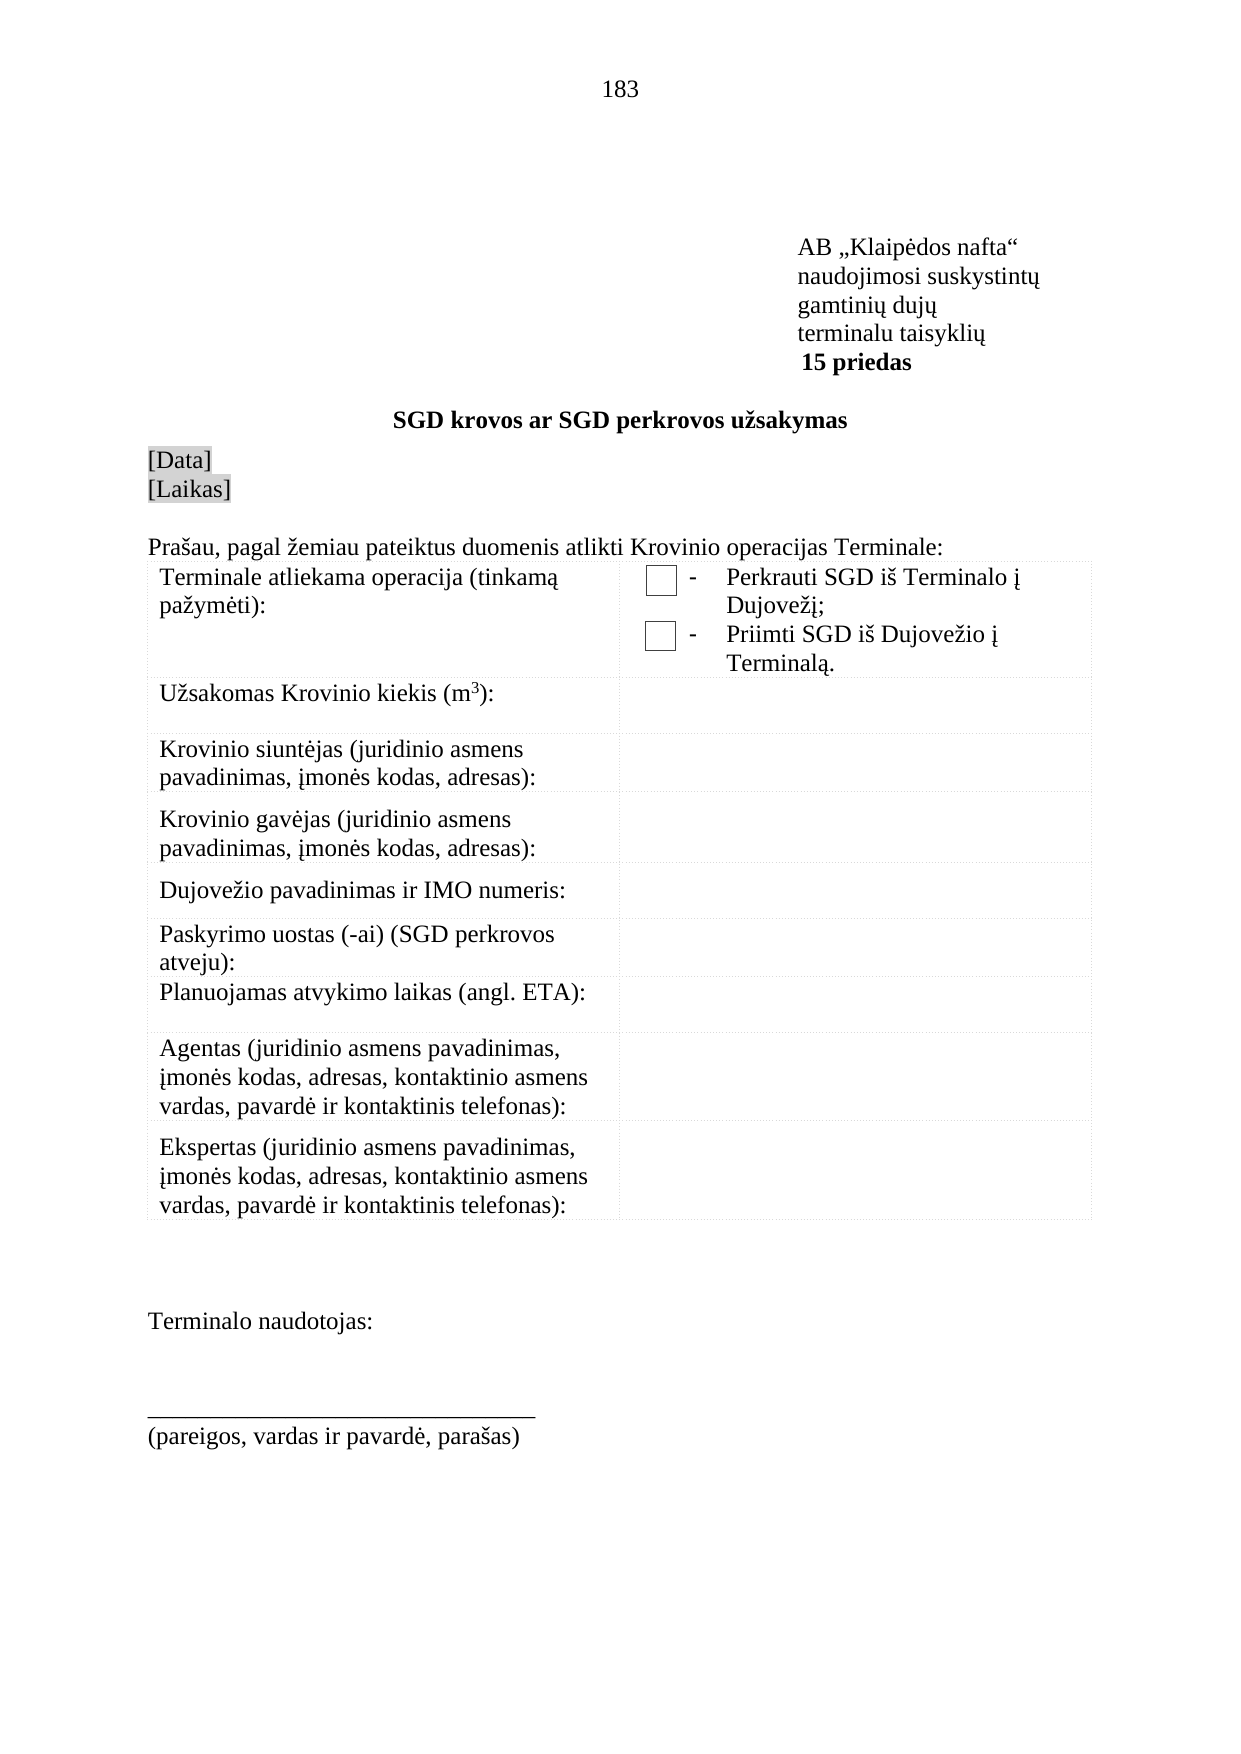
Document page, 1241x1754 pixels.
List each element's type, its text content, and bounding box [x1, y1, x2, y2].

table_cell Užsakomas Krovinio kiekis (m3): [148, 677, 619, 733]
text [Data] [148, 446, 1092, 474]
text (pareigos, vardas ir pavardė, parašas) [148, 1421, 1092, 1450]
text [Laikas] [148, 474, 1092, 503]
table_cell Agentas (juridinio asmens pavadinimas, įmonės kodas, adresas, kontaktinio asmens vardas, pavardė ir kontaktinis telefonas): [148, 1032, 619, 1119]
text terminalu taisyklių [797, 318, 1092, 347]
table_cell [620, 862, 1091, 918]
table_header Terminale atliekama operacija (tinkamą pažymėti): [148, 561, 619, 677]
table_cell [620, 918, 1091, 976]
table_cell [620, 733, 1091, 791]
table_cell [620, 1032, 1091, 1119]
table_cell Krovinio siuntėjas (juridinio asmens pavadinimas, įmonės kodas, adresas): [148, 733, 619, 791]
table_cell Planuojamas atvykimo laikas (angl. ETA): [148, 976, 619, 1032]
table_cell Ekspertas (juridinio asmens pavadinimas, įmonės kodas, adresas, kontaktinio asmens vardas, pavardė ir kontaktinis telefonas): [148, 1120, 619, 1219]
text _______________________________ [148, 1392, 1092, 1421]
table_cell [620, 677, 1091, 733]
text Terminalo naudotojas: [148, 1306, 1092, 1335]
table_cell [620, 1120, 1091, 1219]
table_cell [620, 791, 1091, 862]
table_cell Paskyrimo uostas (-ai) (SGD perkrovos atveju): [148, 918, 619, 976]
text AB „Klaipėdos nafta“ naudojimosi suskystintų gamtinių dujų [797, 232, 1092, 318]
text 15 priedas [739, 347, 1092, 376]
table_header - Perkrauti SGD iš Terminalo į Dujovežį; - Priimti SGD iš Dujovežio į Terminalą. [620, 561, 1091, 677]
table_cell Dujovežio pavadinimas ir IMO numeris: [148, 862, 619, 918]
text Prašau, pagal žemiau pateiktus duomenis atlikti Krovinio operacijas Terminale: [148, 532, 1092, 561]
table_cell [620, 976, 1091, 1032]
text SGD krovos ar SGD perkrovos užsakymas [148, 405, 1092, 433]
table_cell Krovinio gavėjas (juridinio asmens pavadinimas, įmonės kodas, adresas): [148, 791, 619, 862]
